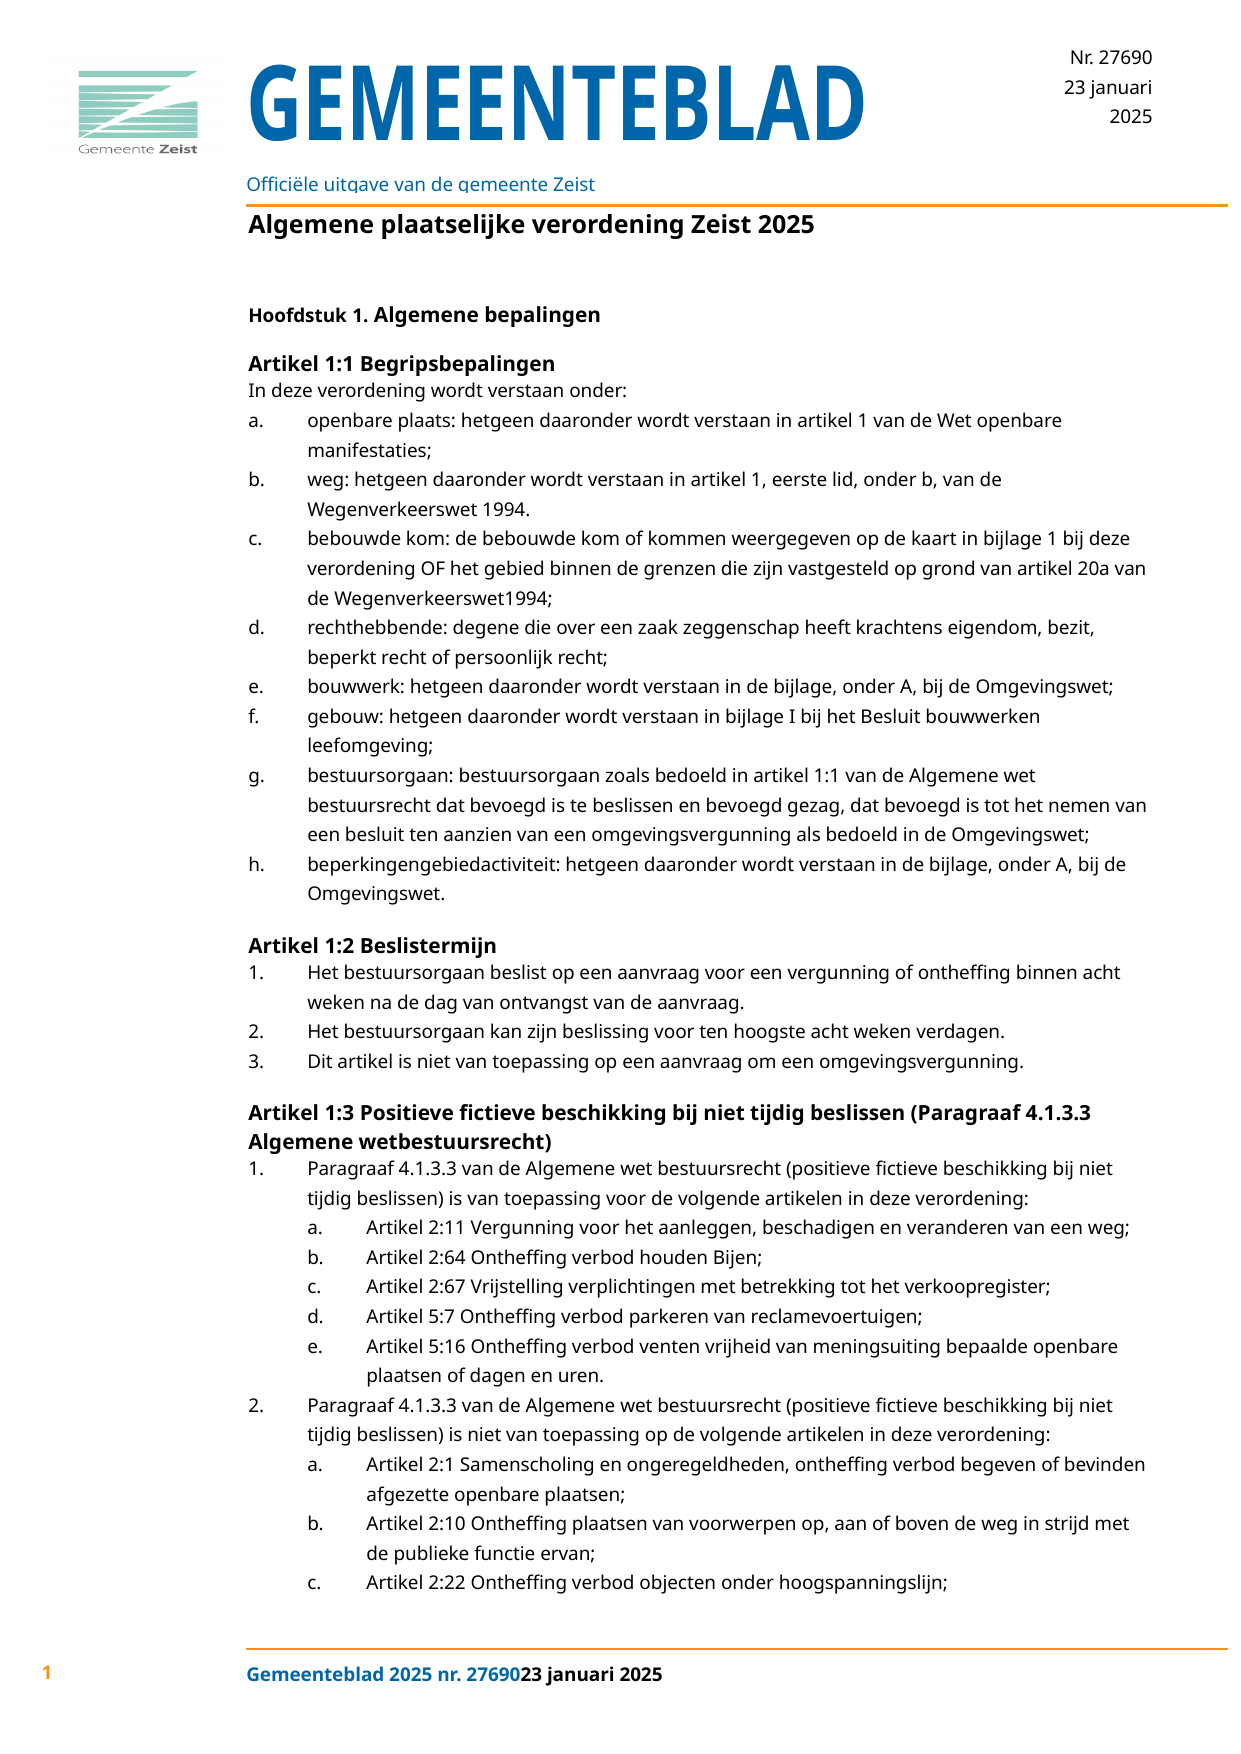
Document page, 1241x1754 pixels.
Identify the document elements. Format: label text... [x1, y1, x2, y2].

list Artikel 2:64 Ontheffing verbod houden Bijen; [307, 1244, 1152, 1270]
list Artikel 2:10 Ontheffing plaatsen van voorwerpen op, aan of boven de weg in strijd met de publieke functie ervan; [307, 1510, 1152, 1566]
list bestuursorgaan: bestuursorgaan zoals bedoeld in artikel 1:1 van de Algemene wet bestuursrecht dat bevoegd is te beslissen en bevoegd gezag, dat bevoegd is tot het nemen van een besluit ten aanzien van een omgevingsvergunning als bedoeld in de Omgevingswet; [248, 762, 1152, 847]
text Artikel 1:3 Positieve fictieve beschikking bij niet tijdig beslissen (Paragraaf 4.1.3.3 Algemene wetbestuursrecht) [248, 1098, 1152, 1155]
list Paragraaf 4.1.3.3 van de Algemene wet bestuursrecht (positieve fictieve beschikking bij niet tijdig beslissen) is van toepassing voor de volgende artikelen in deze verordening: [248, 1155, 1152, 1211]
text Artikel 1:2 Beslistermijn [248, 931, 1152, 959]
list weg: hetgeen daaronder wordt verstaan in artikel 1, eerste lid, onder b, van de Wegenverkeerswet 1994. [248, 466, 1152, 522]
list Artikel 5:16 Ontheffing verbod venten vrijheid van meningsuiting bepaalde openbare plaatsen of dagen en uren. [307, 1333, 1152, 1388]
text Hoofdstuk 1. Algemene bepalingen [248, 300, 1152, 328]
list Artikel 2:67 Vrijstelling verplichtingen met betrekking tot het verkoopregister; [307, 1274, 1152, 1299]
text In deze verordening wordt verstaan onder: [248, 378, 1152, 403]
list Paragraaf 4.1.3.3 van de Algemene wet bestuursrecht (positieve fictieve beschikking bij niet tijdig beslissen) is niet van toepassing op de volgende artikelen in deze verordening: [248, 1392, 1152, 1447]
list Dit artikel is niet van toepassing op een aanvraag om een omgevingsvergunning. [248, 1048, 1152, 1074]
list Artikel 2:11 Vergunning voor het aanleggen, beschadigen en veranderen van een weg; [307, 1214, 1152, 1240]
list rechthebbende: degene die over een zaak zeggenschap heeft krachtens eigendom, bezit, beperkt recht of persoonlijk recht; [248, 614, 1152, 669]
text Artikel 1:1 Begripsbepalingen [248, 349, 1152, 378]
list bebouwde kom: de bebouwde kom of kommen weergegeven op de kaart in bijlage 1 bij deze verordening OF het gebied binnen de grenzen die zijn vastgesteld op grond van artikel 20a van de Wegenverkeerswet1994; [248, 526, 1152, 610]
list gebouw: hetgeen daaronder wordt verstaan in bijlage I bij het Besluit bouwwerken leefomgeving; [248, 703, 1152, 758]
list Artikel 2:1 Samenscholing en ongeregeldheden, ontheffing verbod begeven of bevinden afgezette openbare plaatsen; [307, 1451, 1152, 1507]
list bouwwerk: hetgeen daaronder wordt verstaan in de bijlage, onder A, bij de Omgevingswet; [248, 673, 1152, 699]
list Het bestuursorgaan kan zijn beslissing voor ten hoogste acht weken verdagen. [248, 1018, 1152, 1044]
list beperkingengebiedactiviteit: hetgeen daaronder wordt verstaan in de bijlage, onder A, bij de Omgevingswet. [248, 851, 1152, 906]
list openbare plaats: hetgeen daaronder wordt verstaan in artikel 1 van de Wet openbare manifestaties; [248, 407, 1152, 462]
list Artikel 5:7 Ontheffing verbod parkeren van reclamevoertuigen; [307, 1303, 1152, 1329]
list Het bestuursorgaan beslist op een aanvraag voor een vergunning of ontheffing binnen acht weken na de dag van ontvangst van de aanvraag. [248, 959, 1152, 1015]
list Artikel 2:22 Ontheffing verbod objecten onder hoogspanningslijn; [307, 1569, 1152, 1595]
picture [41, 47, 231, 172]
text Algemene plaatselijke verordening Zeist 2025 [248, 207, 1152, 241]
